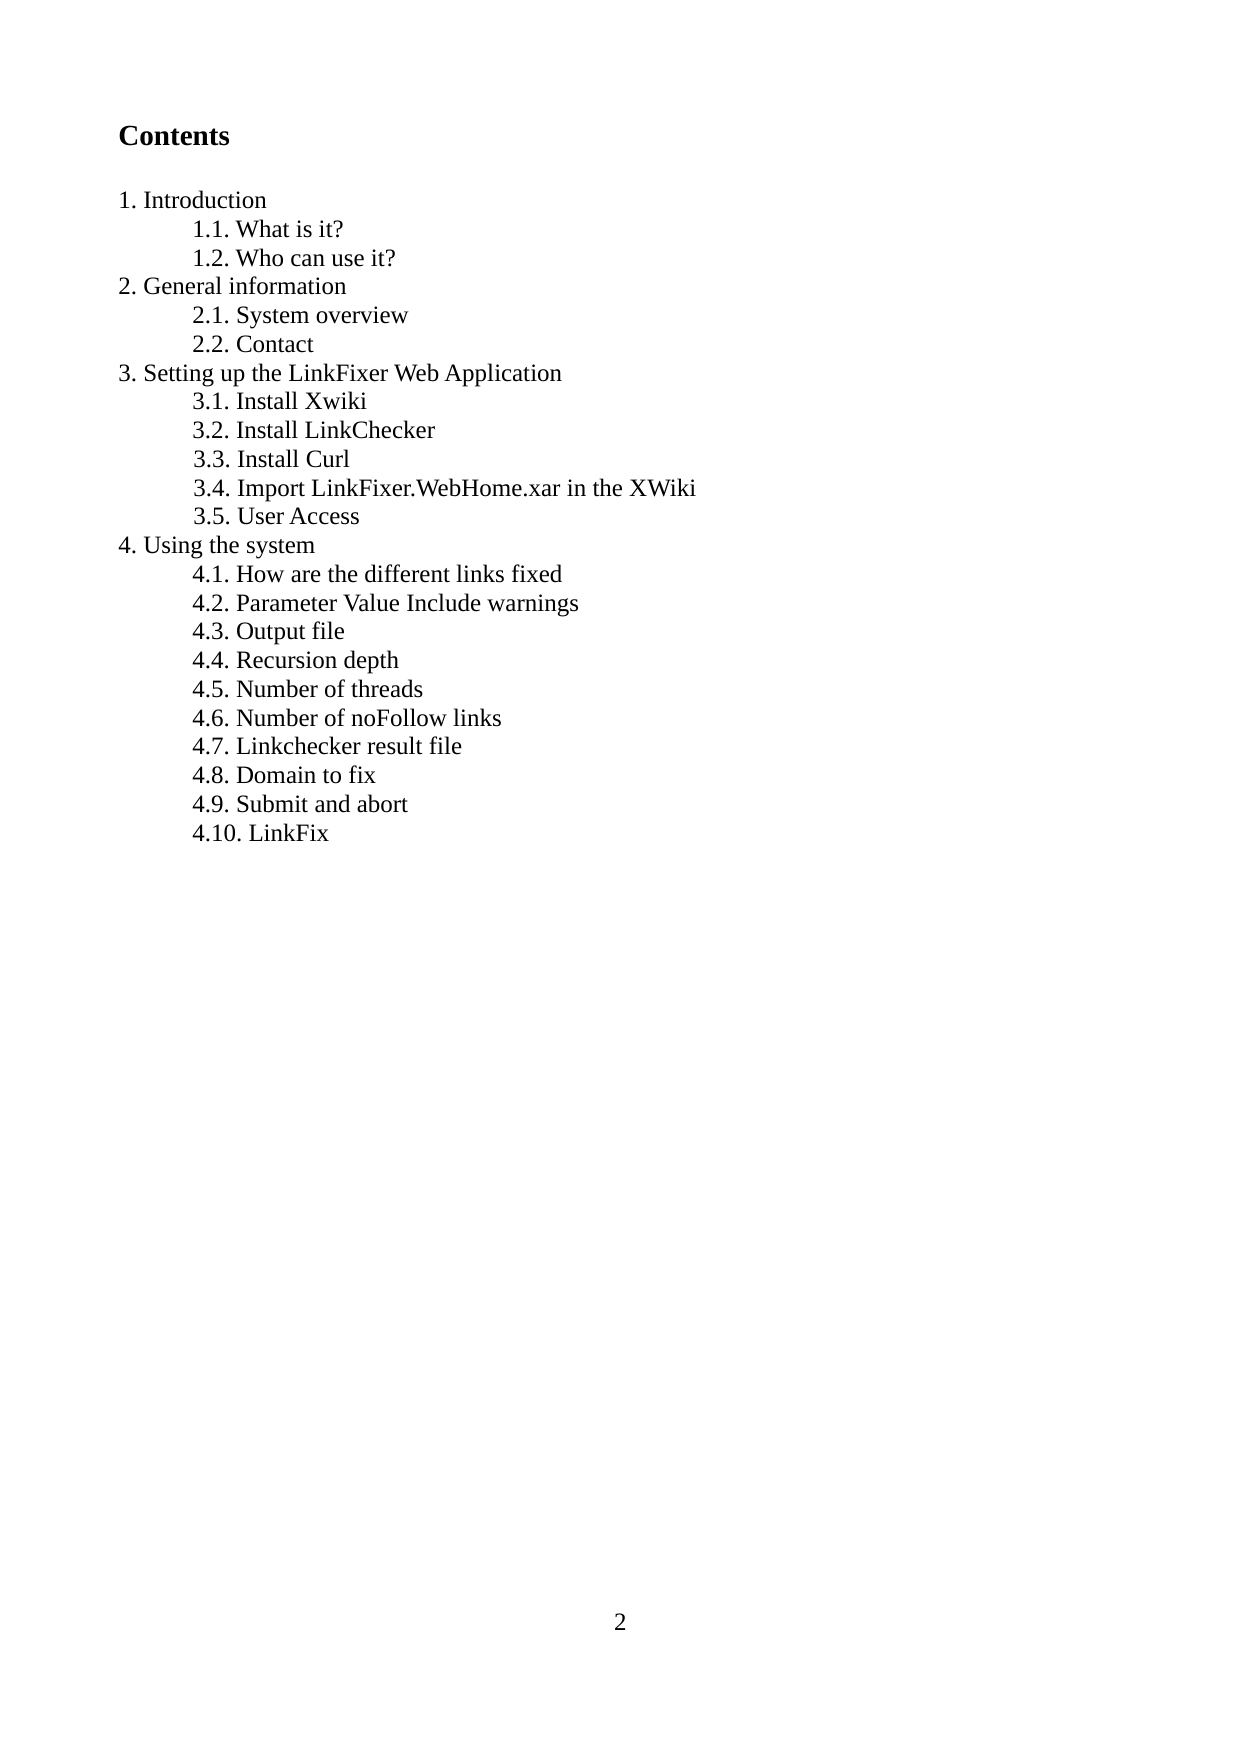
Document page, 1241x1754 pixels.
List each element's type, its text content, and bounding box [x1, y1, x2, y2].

list 3.5. User Access [164, 501, 1122, 530]
text Contents [118, 118, 1122, 152]
list 3.4. Import LinkFixer.WebHome.xar in the XWiki [164, 473, 1122, 501]
text 4.3. Output file [118, 616, 1122, 645]
text 4.8. Domain to fix [118, 760, 1122, 789]
text 4.4. Recursion depth [118, 645, 1122, 674]
text 4.5. Number of threads [118, 674, 1122, 703]
text 3. Setting up the LinkFixer Web Application [118, 358, 1122, 386]
text 1. Introduction [118, 185, 1122, 214]
text 3.1. Install Xwiki [118, 386, 1122, 415]
list 3.3. Install Curl [164, 444, 1122, 473]
text 1.1. What is it? [118, 214, 1122, 243]
text 2.1. System overview [118, 300, 1122, 329]
text 1.2. Who can use it? [118, 243, 1122, 271]
text 4.6. Number of noFollow links [118, 703, 1122, 731]
text 4.9. Submit and abort [118, 789, 1122, 818]
text 4.10. LinkFix [118, 818, 1122, 846]
text 4. Using the system [118, 530, 1122, 559]
text 2.2. Contact [118, 329, 1122, 358]
text 4.2. Parameter Value Include warnings [118, 588, 1122, 616]
text 4.7. Linkchecker result file [118, 731, 1122, 760]
text 3.2. Install LinkChecker [118, 415, 1122, 444]
text 4.1. How are the different links fixed [118, 559, 1122, 588]
text 2. General information [118, 271, 1122, 300]
